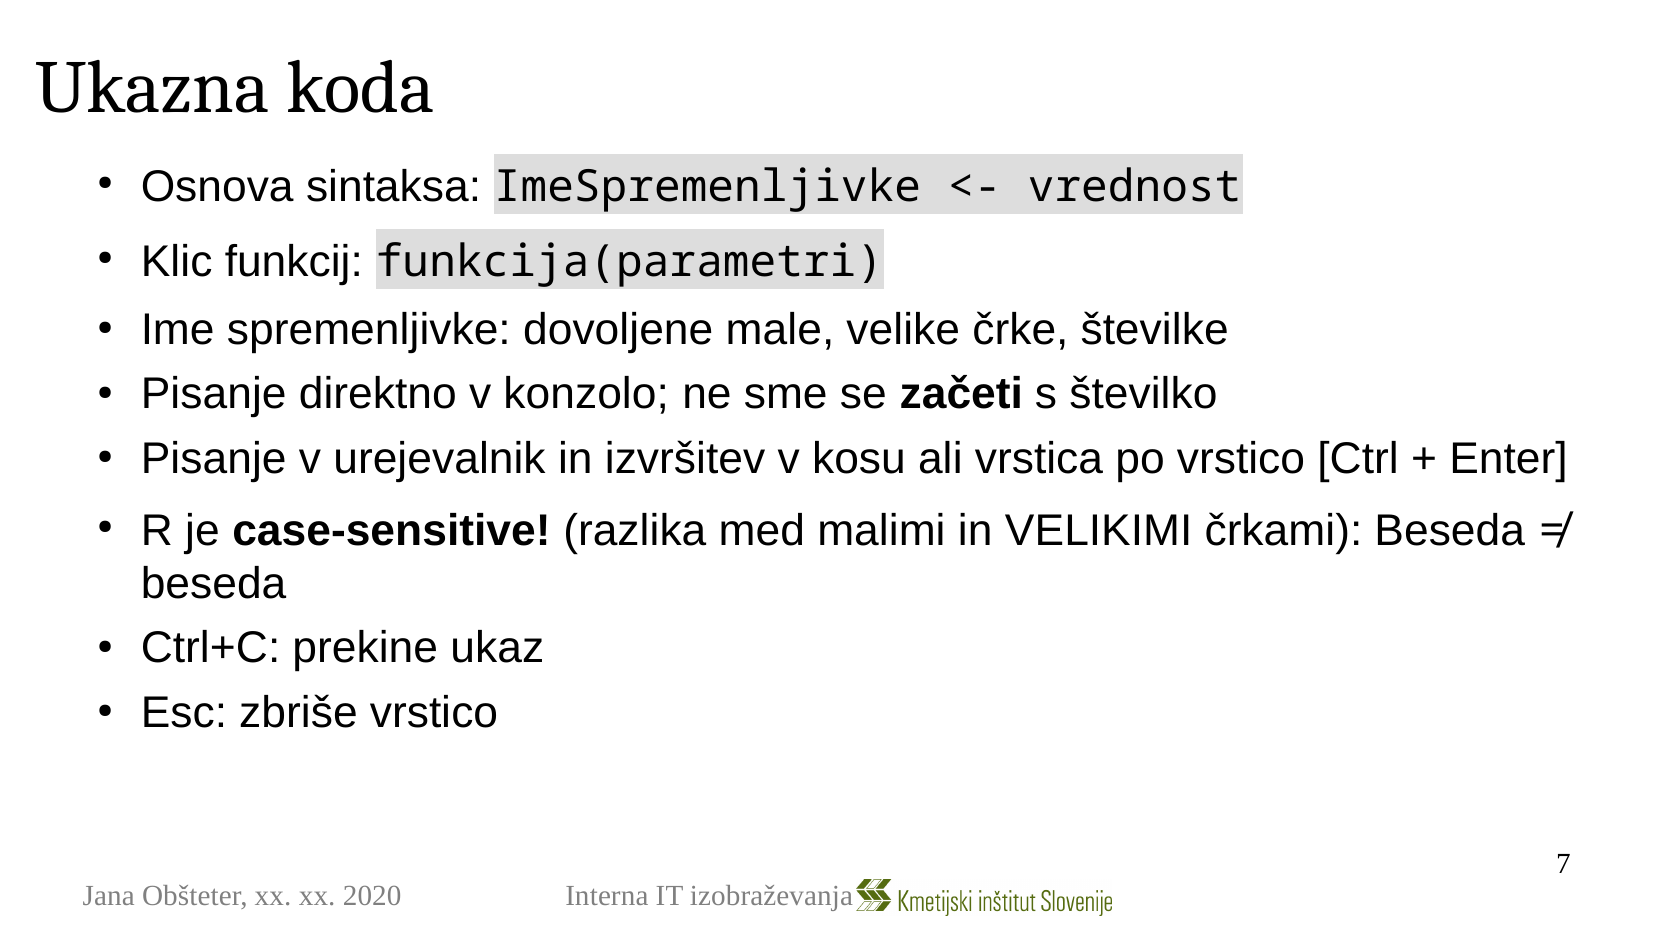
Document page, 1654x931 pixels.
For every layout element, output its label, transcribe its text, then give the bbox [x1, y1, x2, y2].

picture [856, 879, 1112, 916]
title Ukazna koda [35, 21, 1524, 154]
list Osnova sintaksa: ImeSpremenljivke <- vrednost Klic funkcij: funkcija(parametri) Ime spremenljivke: dovoljene male, velike črke, številke Pisanje direktno v konzolo; ne sme se začeti s številko Pisanje v urejevalnik in izvršitev v kosu ali vrstica po vrstico [Ctrl + Enter] R je case-sensitive! (razlika med malimi in VELIKIMI črkami): Beseda ≠ beseda Ctrl+C: prekine ukaz Esc: zbriše vrstico [82, 153, 1571, 758]
